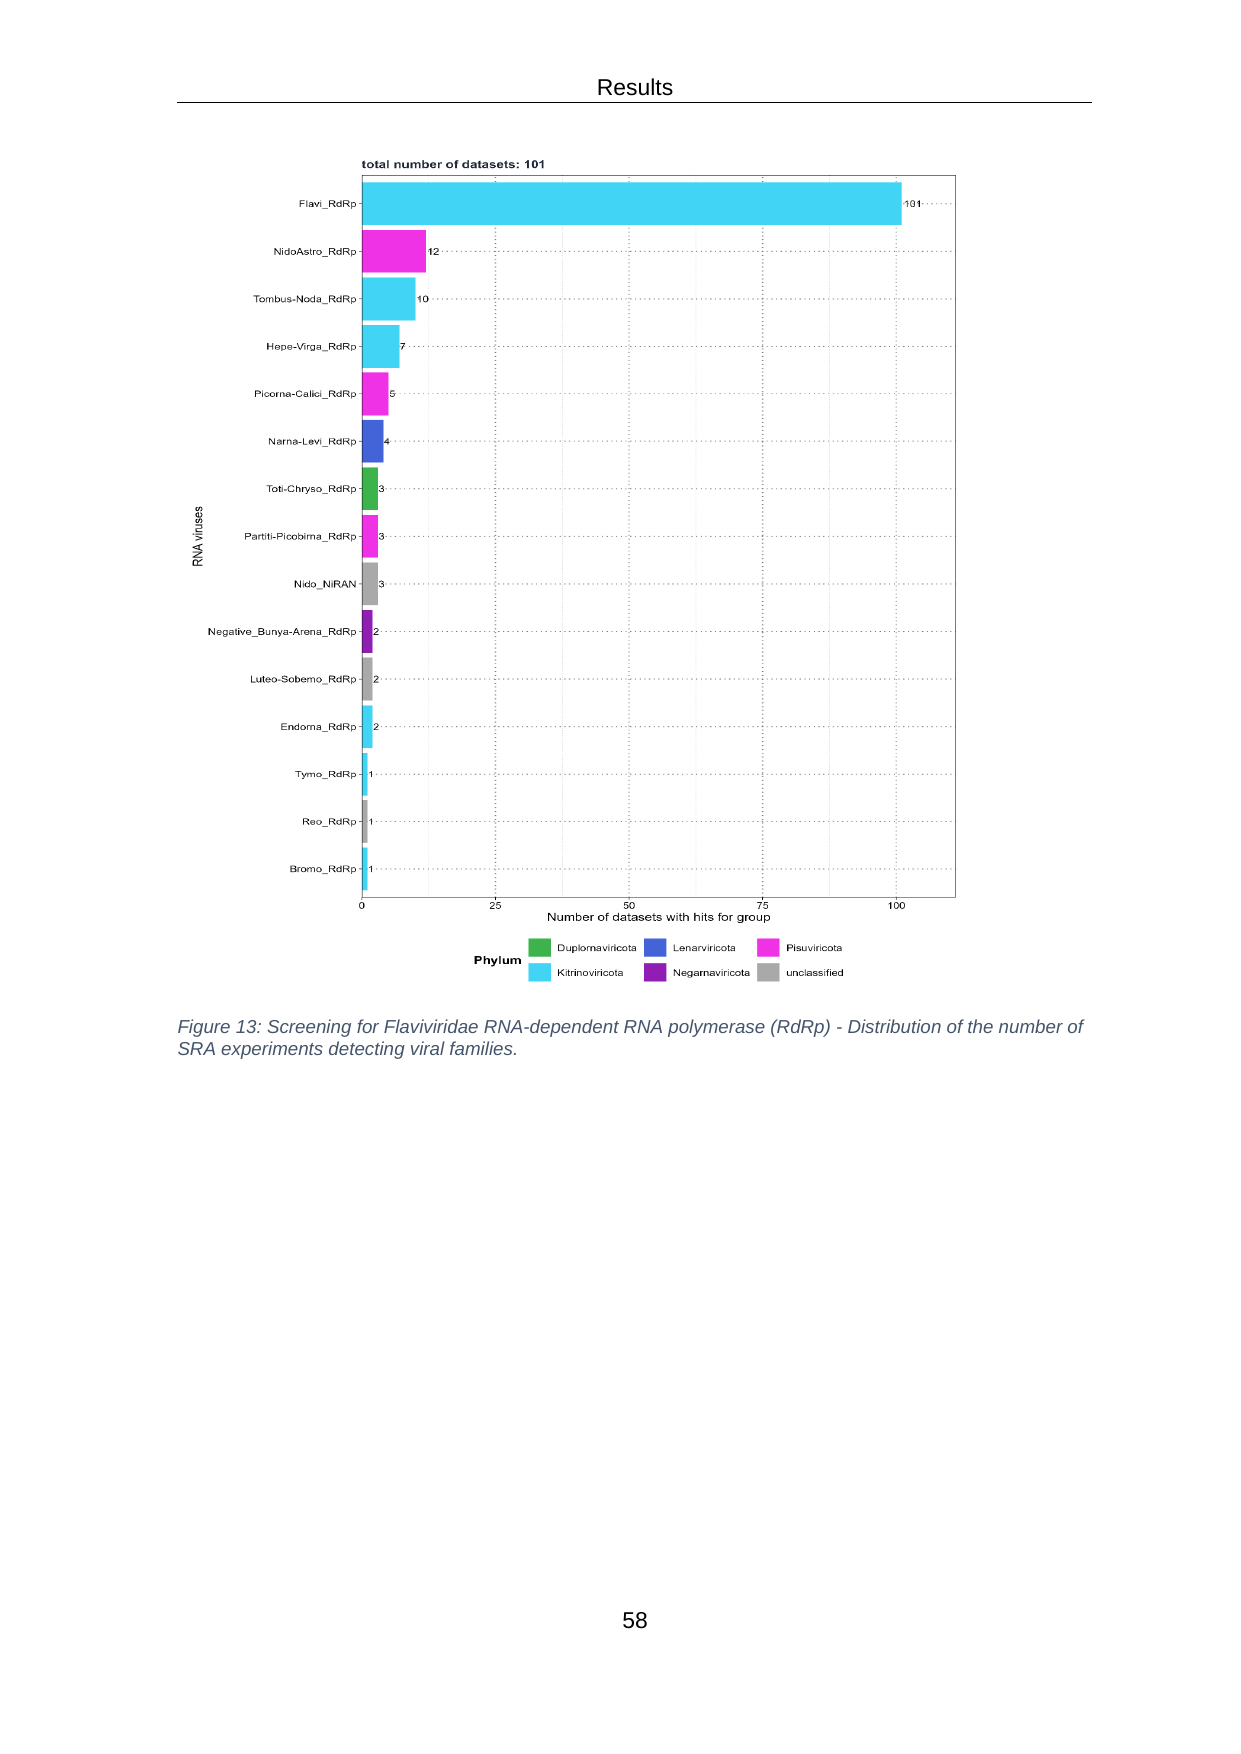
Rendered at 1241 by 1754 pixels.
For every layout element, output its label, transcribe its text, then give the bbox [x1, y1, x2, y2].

text Figure 13: Screening for Flaviviridae RNA-dependent RNA polymerase (RdRp) - Distribution of the number of SRA experiments detecting viral families. [177, 1016, 1092, 1059]
